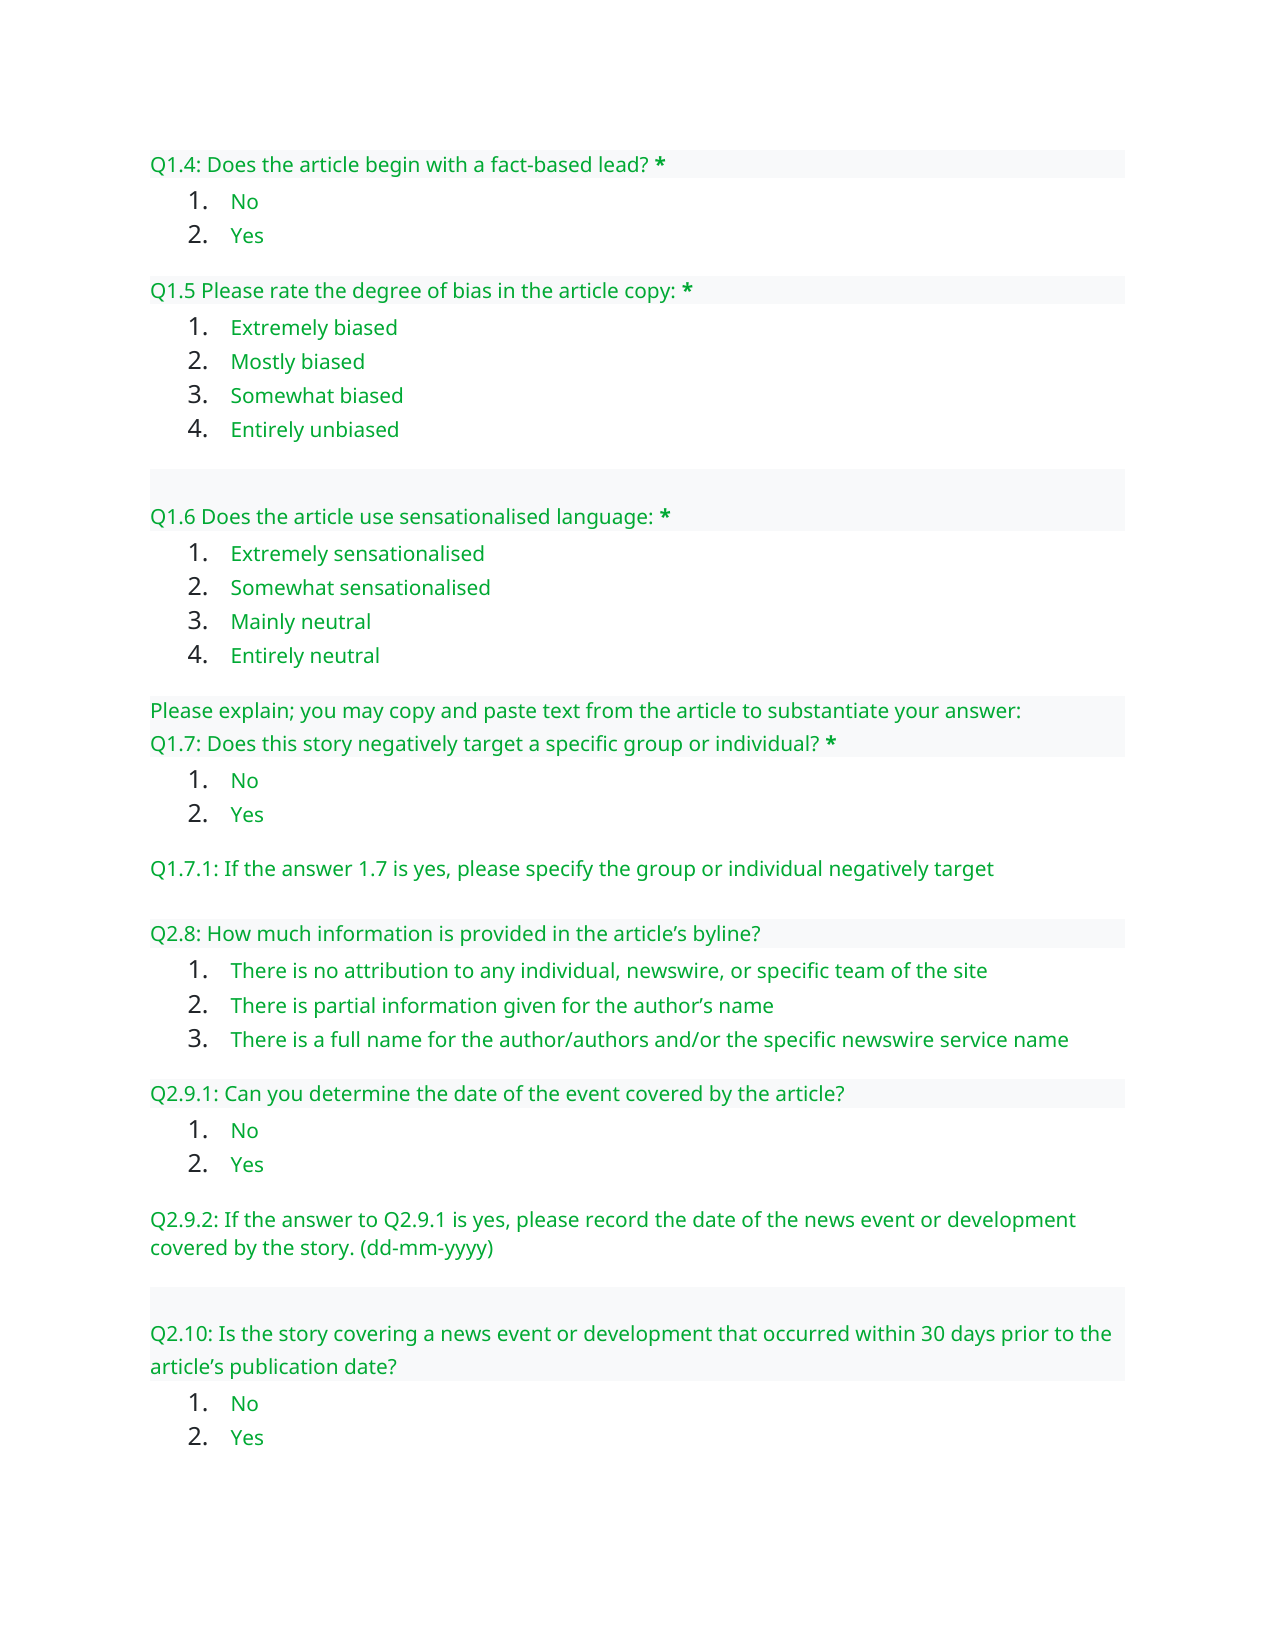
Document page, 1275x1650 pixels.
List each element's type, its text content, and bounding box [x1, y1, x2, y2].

list Yes [187, 1146, 1125, 1180]
text Q1.6 Does the article use sensationalised language: * [150, 502, 1125, 531]
list Entirely neutral [187, 637, 1125, 671]
text Q2.9.1: Can you determine the date of the event covered by the article? [150, 1079, 1125, 1108]
text Q2.8: How much information is provided in the article’s byline? [150, 919, 1125, 948]
list There is a full name for the author/authors and/or the specific newswire service name [187, 1020, 1125, 1054]
list No [187, 1385, 1125, 1419]
list There is partial information given for the author’s name [187, 986, 1125, 1020]
text Q1.4: Does the article begin with a fact-based lead? * [150, 150, 1125, 178]
list No [187, 1112, 1125, 1146]
list Somewhat sensationalised [187, 569, 1125, 603]
list No [187, 761, 1125, 795]
list Yes [187, 1419, 1125, 1453]
list Mostly biased [187, 342, 1125, 376]
list No [187, 183, 1125, 217]
list Somewhat biased [187, 376, 1125, 411]
list Extremely biased [187, 308, 1125, 342]
list Q2.9.2: If the answer to Q2.9.1 is yes, please record the date of the news event or development covered by the story. (dd-mm-yyyy) [150, 1205, 1125, 1262]
text Q1.7: Does this story negatively target a specific group or individual? * [150, 729, 1125, 757]
list Entirely unbiased [187, 411, 1125, 444]
list Yes [187, 795, 1125, 829]
text Q1.5 Please rate the degree of bias in the article copy: * [150, 276, 1125, 304]
list Extremely sensationalised [187, 535, 1125, 569]
text Q1.7.1: If the answer 1.7 is yes, please specify the group or individual negatively target [150, 854, 1125, 883]
list Yes [187, 217, 1125, 251]
text Q2.10: Is the story covering a news event or development that occurred within 30 days prior to the article’s publication date? [150, 1319, 1125, 1381]
text Please explain; you may copy and paste text from the article to substantiate your answer: [150, 696, 1125, 724]
list There is no attribution to any individual, newswire, or specific team of the site [187, 952, 1125, 986]
list Mainly neutral [187, 603, 1125, 637]
